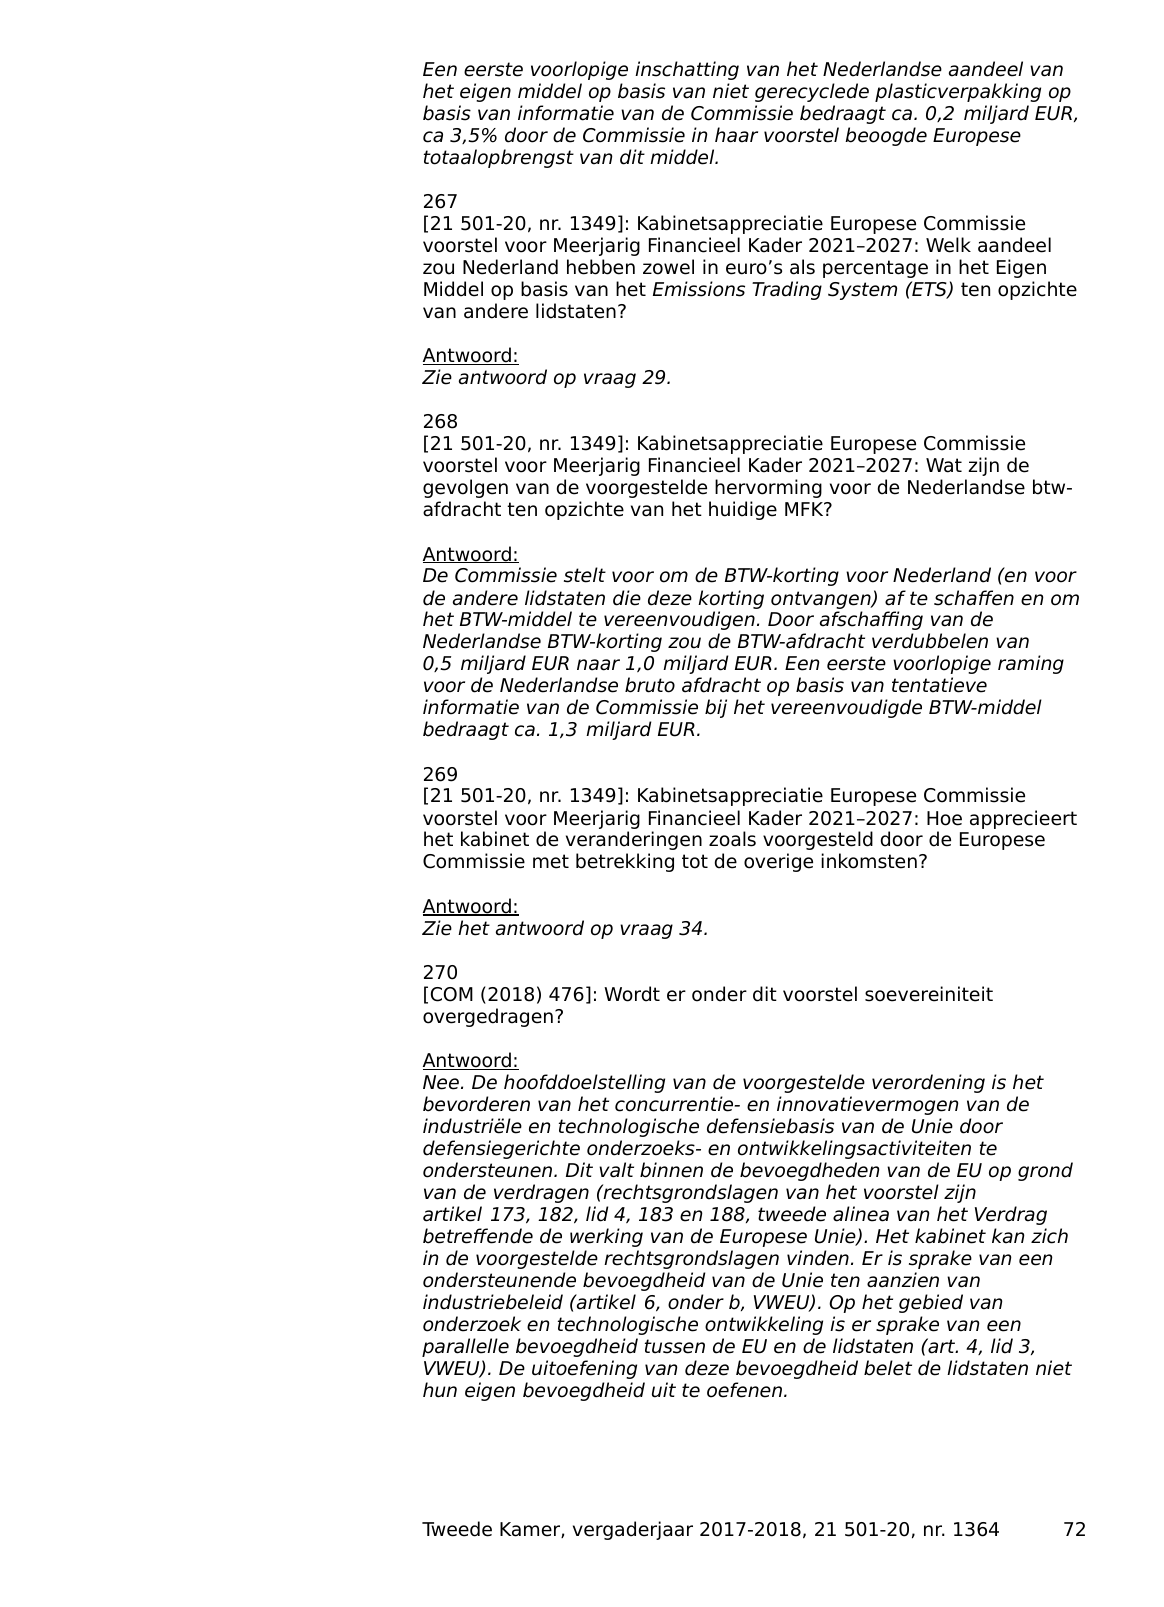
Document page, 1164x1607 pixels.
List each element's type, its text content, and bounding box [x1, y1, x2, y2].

text Antwoord: [422, 1050, 1087, 1072]
text Zie antwoord op vraag 29. [422, 367, 1087, 389]
text Antwoord: [422, 543, 1087, 565]
text [21 501-20, nr. 1349]: Kabinetsappreciatie Europese Commissie voorstel voor Meerjarig Financieel Kader 2021–2027: Wat zijn de gevolgen van de voorgestelde hervorming voor de Nederlandse btw-afdracht ten opzichte van het huidige MFK? [422, 433, 1087, 521]
text De Commissie stelt voor om de BTW-korting voor Nederland (en voor de andere lidstaten die deze korting ontvangen) af te schaffen en om het BTW-middel te vereenvoudigen. Door afschaffing van de Nederlandse BTW-korting zou de BTW-afdracht verdubbelen van 0,5 miljard EUR naar 1,0 miljard EUR. Een eerste voorlopige raming voor de Nederlandse bruto afdracht op basis van tentatieve informatie van de Commissie bij het vereenvoudigde BTW-middel bedraagt ca. 1,3 miljard EUR. [422, 565, 1087, 741]
text Zie het antwoord op vraag 34. [422, 917, 1087, 939]
text 270 [422, 962, 1087, 984]
text [COM (2018) 476]: Wordt er onder dit voorstel soevereiniteit overgedragen? [422, 984, 1087, 1028]
text Antwoord: [422, 345, 1087, 367]
text Antwoord: [422, 896, 1087, 917]
text [21 501-20, nr. 1349]: Kabinetsappreciatie Europese Commissie voorstel voor Meerjarig Financieel Kader 2021–2027: Welk aandeel zou Nederland hebben zowel in euro’s als percentage in het Eigen Middel op basis van het Emissions Trading System (ETS) ten opzichte van andere lidstaten? [422, 213, 1087, 323]
text [21 501-20, nr. 1349]: Kabinetsappreciatie Europese Commissie voorstel voor Meerjarig Financieel Kader 2021–2027: Hoe apprecieert het kabinet de veranderingen zoals voorgesteld door de Europese Commissie met betrekking tot de overige inkomsten? [422, 785, 1087, 873]
text Een eerste voorlopige inschatting van het Nederlandse aandeel van het eigen middel op basis van niet gerecyclede plasticverpakking op basis van informatie van de Commissie bedraagt ca. 0,2 miljard EUR, ca 3,5% door de Commissie in haar voorstel beoogde Europese totaalopbrengst van dit middel. [422, 59, 1087, 169]
text Nee. De hoofddoelstelling van de voorgestelde verordening is het bevorderen van het concurrentie- en innovatievermogen van de industriële en technologische defensiebasis van de Unie door defensiegerichte onderzoeks- en ontwikkelingsactiviteiten te ondersteunen. Dit valt binnen de bevoegdheden van de EU op grond van de verdragen (rechtsgrondslagen van het voorstel zijn artikel 173, 182, lid 4, 183 en 188, tweede alinea van het Verdrag betreffende de werking van de Europese Unie). Het kabinet kan zich in de voorgestelde rechtsgrondslagen vinden. Er is sprake van een ondersteunende bevoegdheid van de Unie ten aanzien van industriebeleid (artikel 6, onder b, VWEU). Op het gebied van onderzoek en technologische ontwikkeling is er sprake van een parallelle bevoegdheid tussen de EU en de lidstaten (art. 4, lid 3, VWEU). De uitoefening van deze bevoegdheid belet de lidstaten niet hun eigen bevoegdheid uit te oefenen. [422, 1072, 1087, 1401]
text 267 [422, 191, 1087, 213]
text 268 [422, 411, 1087, 433]
text 269 [422, 763, 1087, 785]
